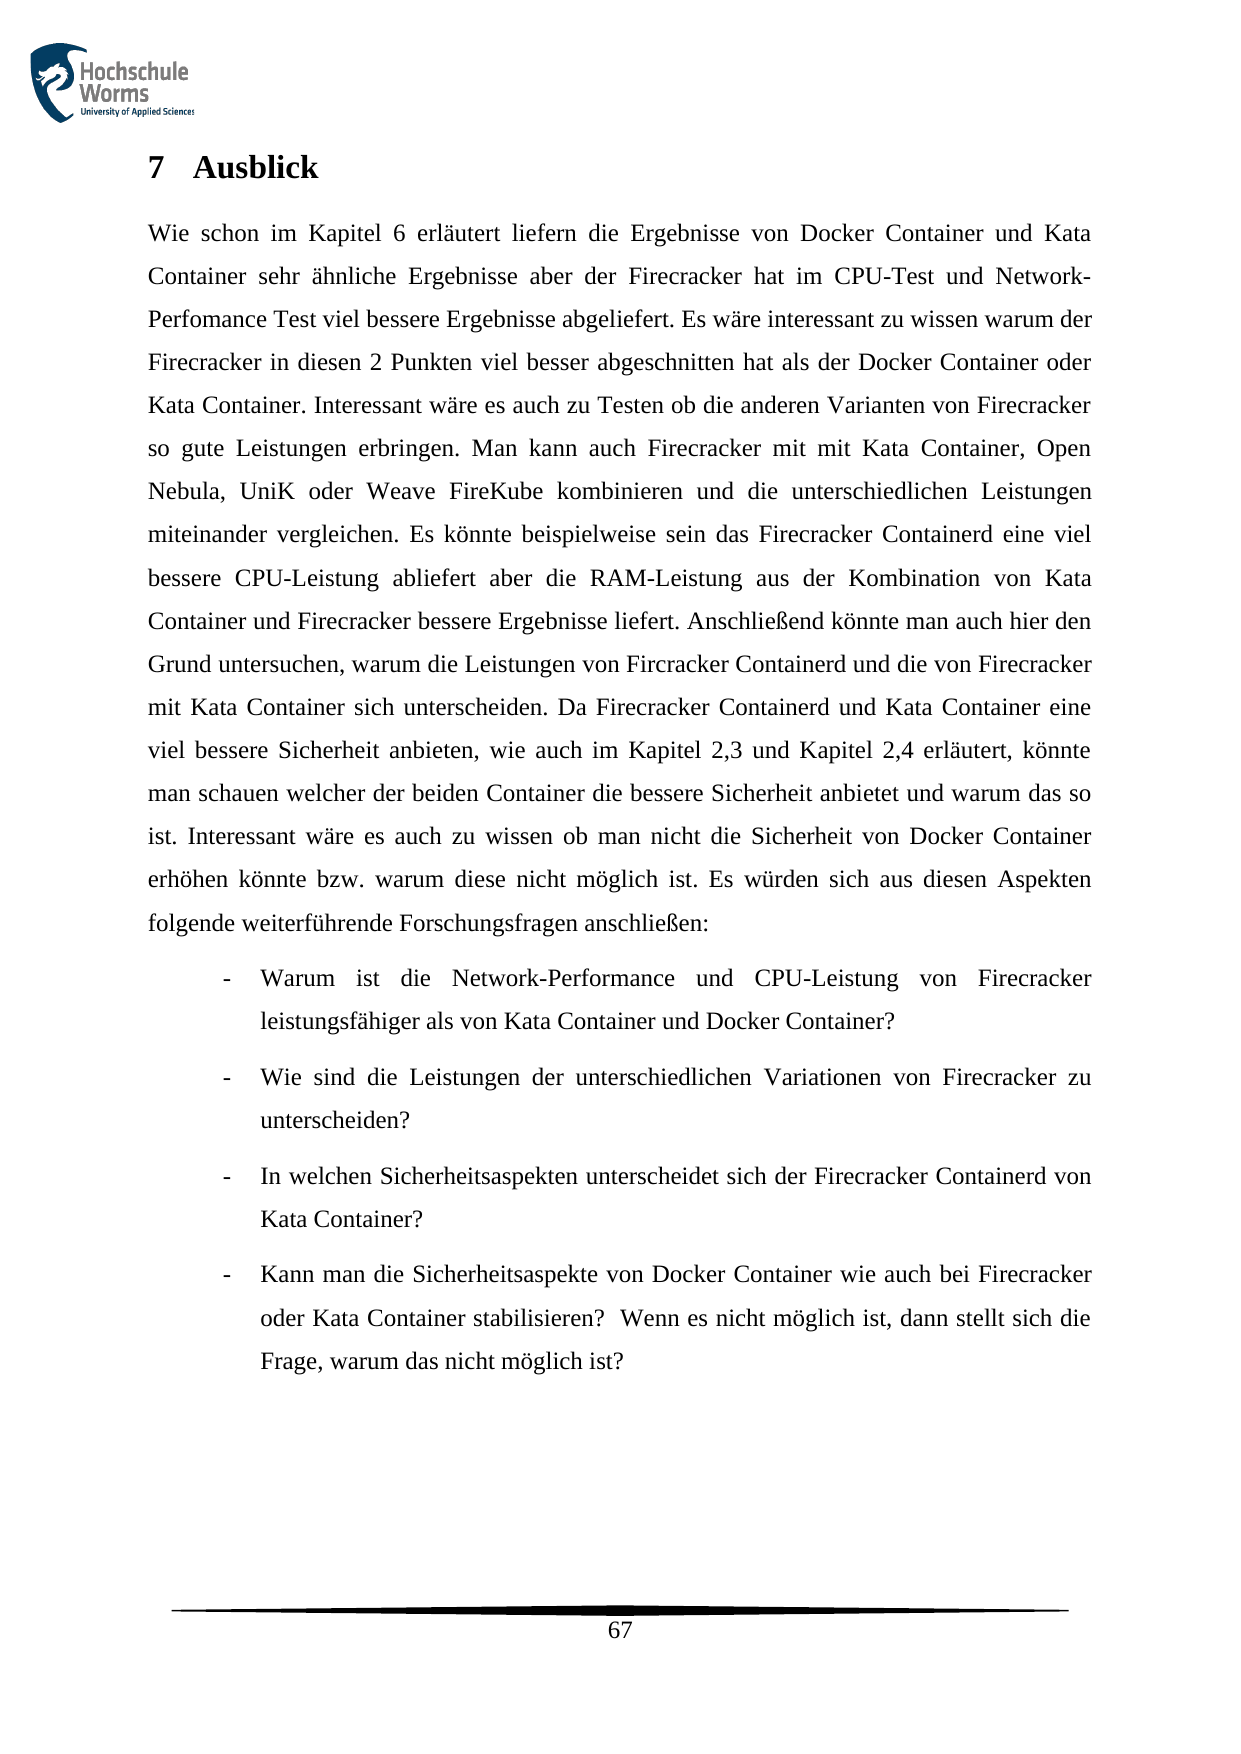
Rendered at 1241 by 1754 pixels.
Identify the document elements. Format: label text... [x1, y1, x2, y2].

list Warum ist die Network-Performance und CPU-Leistung von Firecracker leistungsfähiger als von Kata Container und Docker Container? [223, 963, 1092, 1035]
list In welchen Sicherheitsaspekten unterscheidet sich der Firecracker Containerd von Kata Container? [223, 1161, 1092, 1233]
text Wie schon im Kapitel 6 erläutert liefern die Ergebnisse von Docker Container und Kata Container sehr ähnliche Ergebnisse aber der Firecracker hat im CPU-Test und Network-Perfomance Test viel bessere Ergebnisse abgeliefert. Es wäre interessant zu wissen warum der Firecracker in diesen 2 Punkten viel besser abgeschnitten hat als der Docker Container oder Kata Container. Interessant wäre es auch zu Testen ob die anderen Varianten von Firecracker so gute Leistungen erbringen. Man kann auch Firecracker mit mit Kata Container, Open Nebula, UniK oder Weave FireKube kombinieren und die unterschiedlichen Leistungen miteinander vergleichen. Es könnte beispielweise sein das Firecracker Containerd eine viel bessere CPU-Leistung abliefert aber die RAM-Leistung aus der Kombination von Kata Container und Firecracker bessere Ergebnisse liefert. Anschließend könnte man auch hier den Grund untersuchen, warum die Leistungen von Fircracker Containerd und die von Firecracker mit Kata Container sich unterscheiden. Da Firecracker Containerd und Kata Container eine viel bessere Sicherheit anbieten, wie auch im Kapitel 2,3 und Kapitel 2,4 erläutert, könnte man schauen welcher der beiden Container die bessere Sicherheit anbietet und warum das so ist. Interessant wäre es auch zu wissen ob man nicht die Sicherheit von Docker Container erhöhen könnte bzw. warum diese nicht möglich ist. Es würden sich aus diesen Aspekten folgende weiterführende Forschungsfragen anschließen: [148, 218, 1092, 936]
subtitle Ausblick [148, 148, 1092, 186]
list Wie sind die Leistungen der unterschiedlichen Variationen von Firecracker zu unterscheiden? [223, 1062, 1092, 1134]
list Kann man die Sicherheitsaspekte von Docker Container wie auch bei Firecracker oder Kata Container stabilisieren? Wenn es nicht möglich ist, dann stellt sich die Frage, warum das nicht möglich ist? [223, 1259, 1092, 1374]
